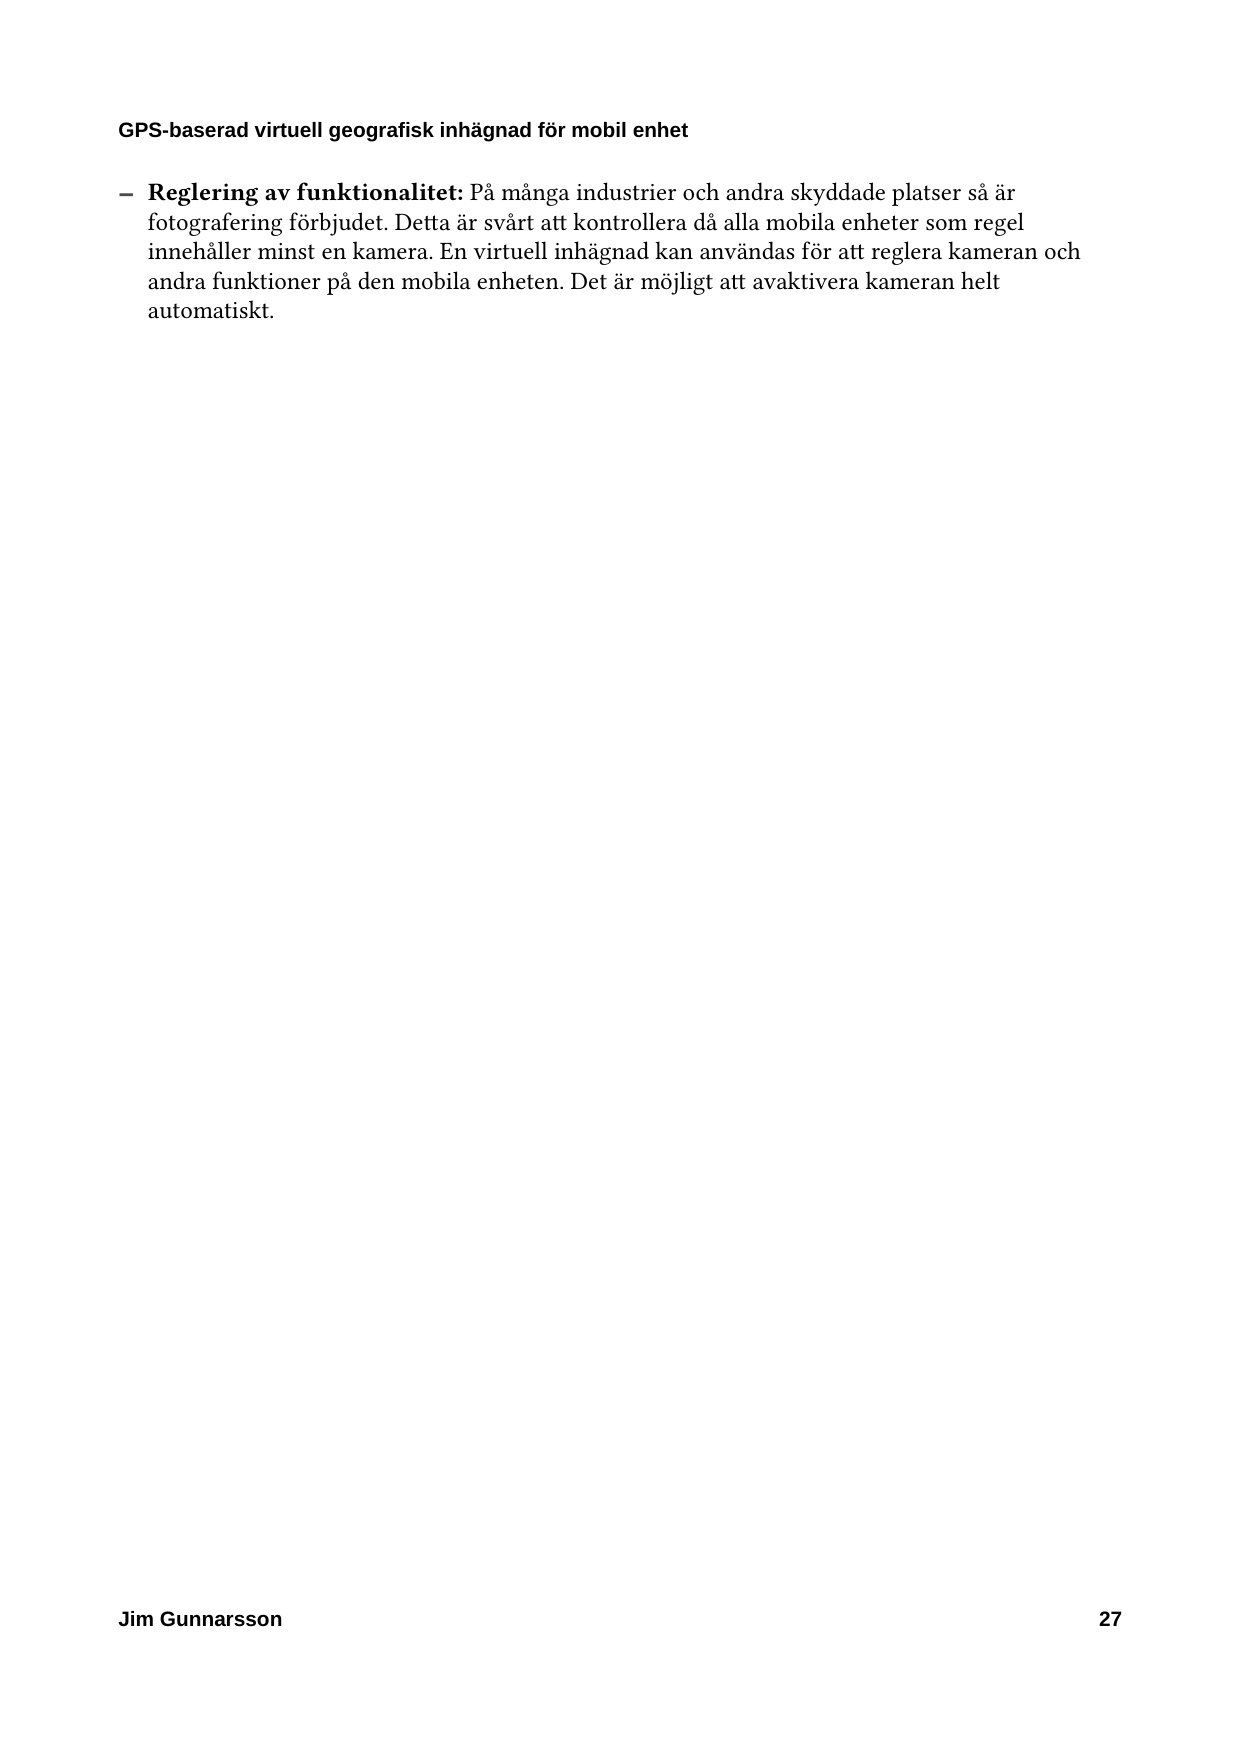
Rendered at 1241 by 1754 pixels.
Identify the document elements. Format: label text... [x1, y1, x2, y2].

list Reglering av funktionalitet: På många industrier och andra skyddade platser så är fotografering förbjudet. Detta är svårt att kontrollera då alla mobila enheter som regel innehåller minst en kamera. En virtuell inhägnad kan användas för att reglera kameran och andra funktioner på den mobila enheten. Det är möjligt att avaktivera kameran helt automatiskt. [118, 177, 1122, 324]
